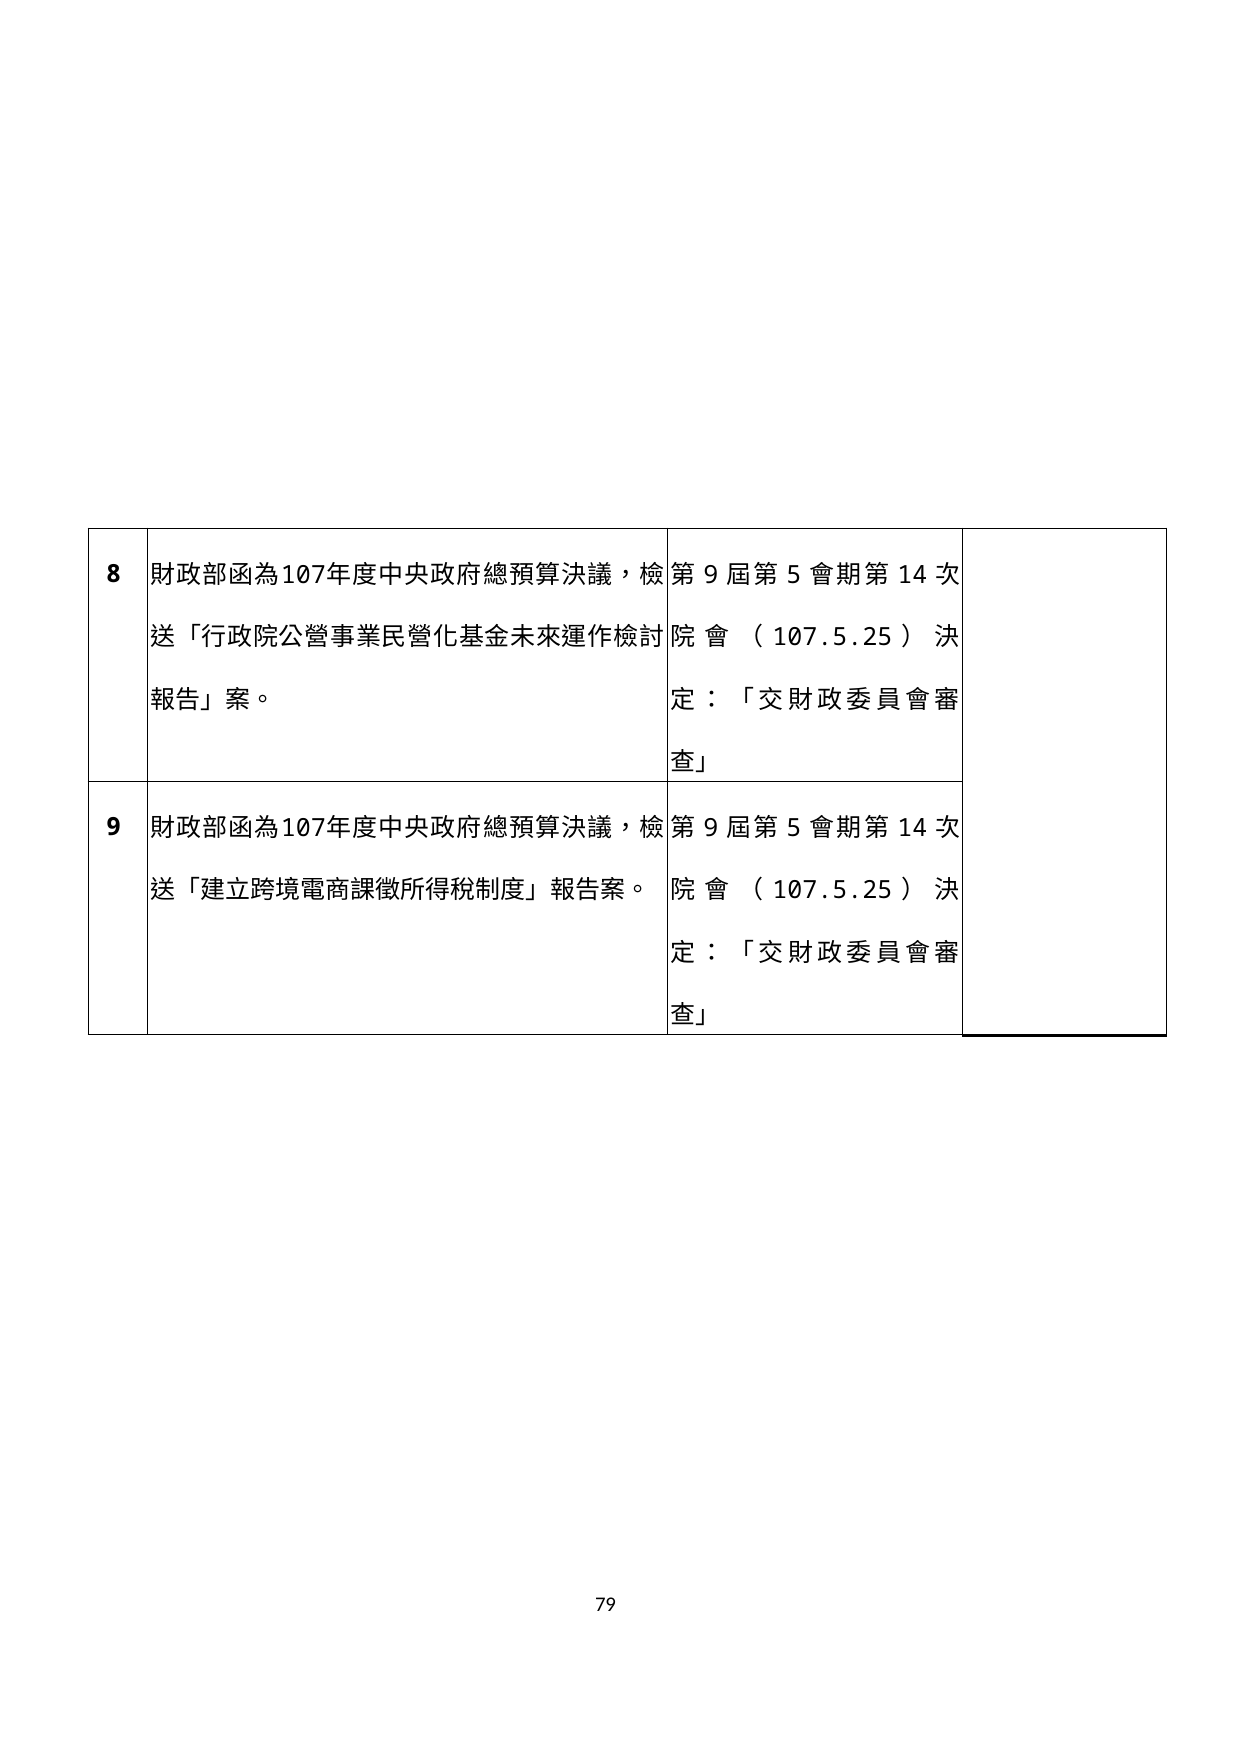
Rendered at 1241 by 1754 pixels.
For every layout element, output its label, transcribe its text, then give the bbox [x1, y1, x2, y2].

table_cell [963, 529, 1166, 1034]
table_cell 第9屆第5會期第14次院會（107.5.25）決定：「交財政委員會審查」 [668, 782, 962, 1034]
table_cell [89, 782, 147, 1034]
table_cell 第9屆第5會期第14次院會（107.5.25）決定：「交財政委員會審查」 [668, 529, 962, 781]
table_cell 財政部函為107年度中央政府總預算決議，檢送「建立跨境電商課徵所得稅制度」報告案。 [148, 782, 667, 1034]
table_cell 財政部函為107年度中央政府總預算決議，檢送「行政院公營事業民營化基金未來運作檢討報告」案。 [148, 529, 667, 781]
table_cell [89, 529, 147, 781]
